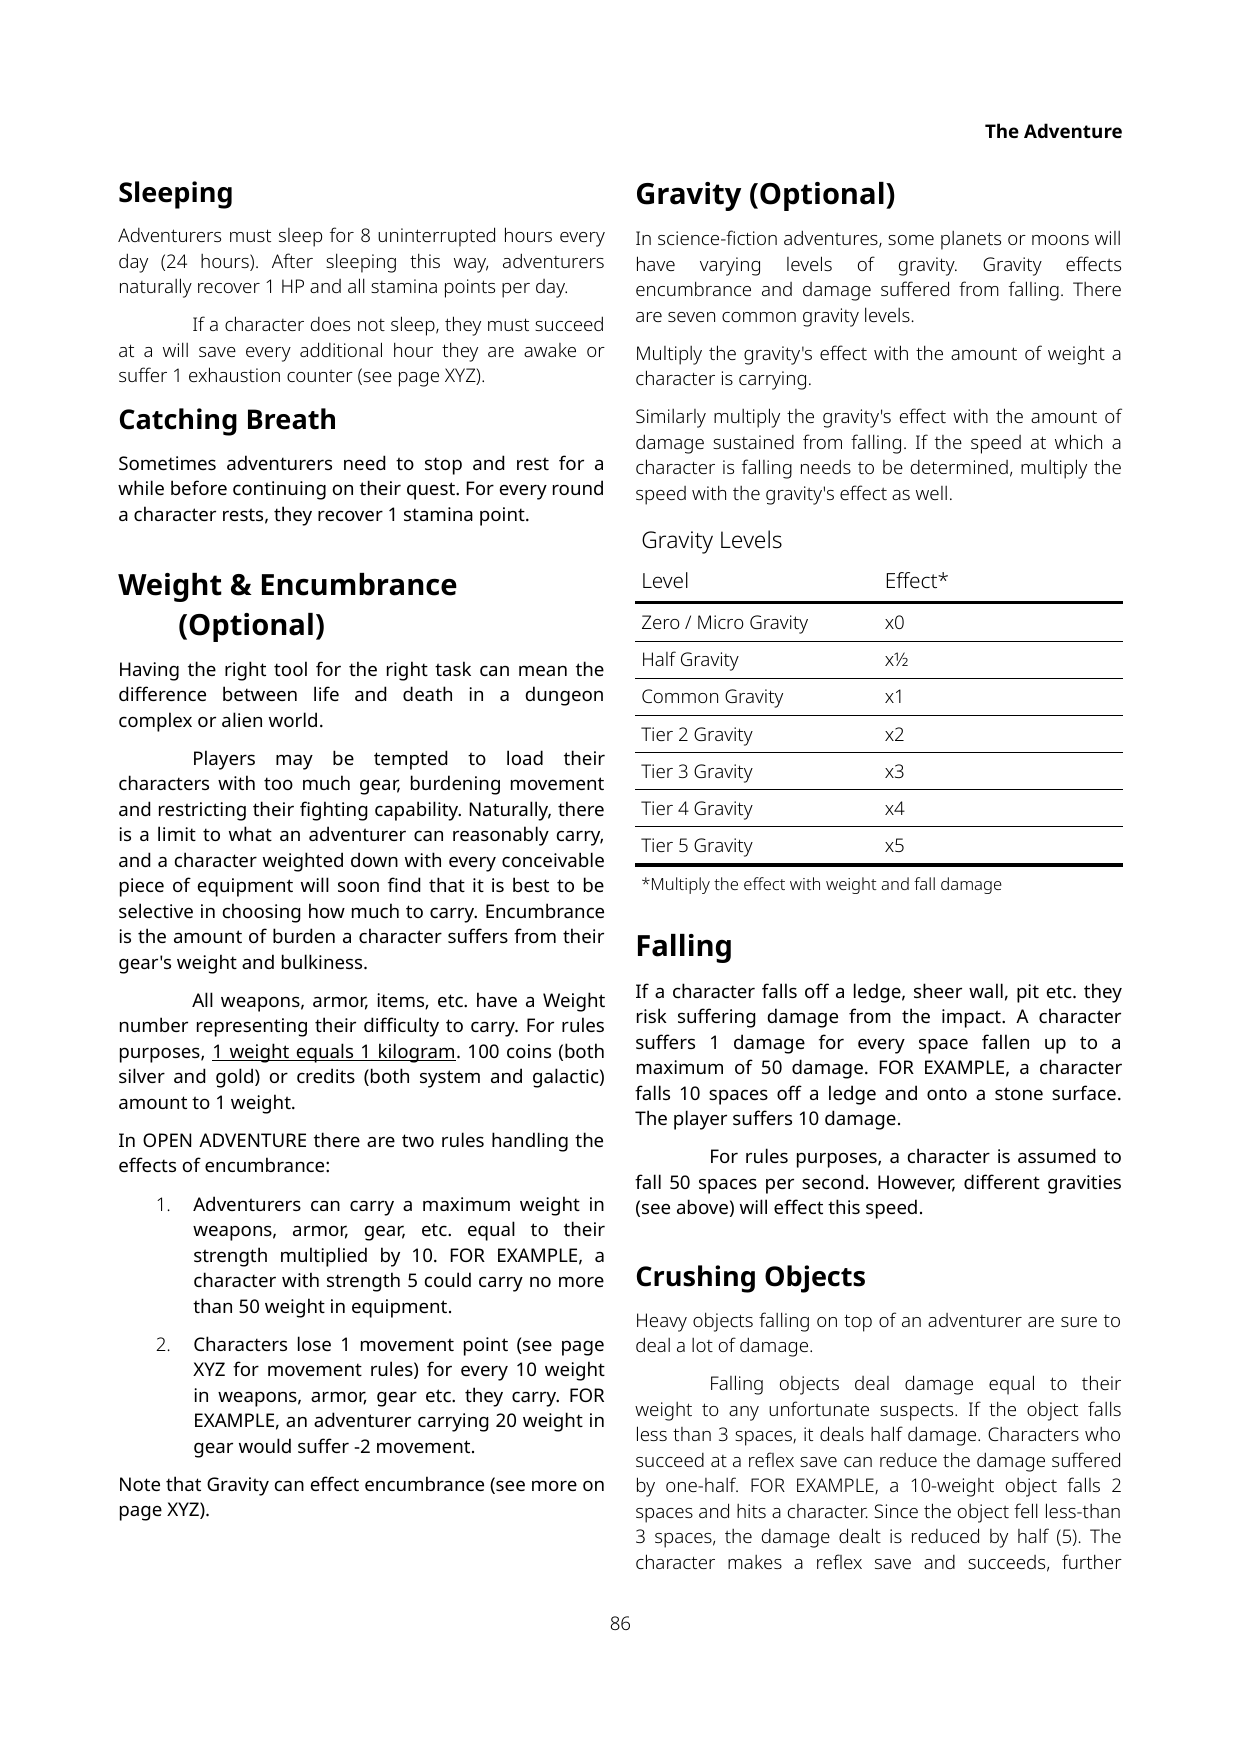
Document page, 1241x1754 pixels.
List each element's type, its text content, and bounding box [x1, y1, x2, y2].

table_cell x1 [879, 679, 1122, 715]
text Adventurers must sleep for 8 uninterrupted hours every day (24 hours). After sleeping this way, adventurers naturally recover 1 HP and all stamina points per day. [118, 222, 605, 299]
table_cell Level [635, 561, 879, 601]
subtitle Crushing Objects [635, 1258, 1122, 1294]
table_cell Effect* [879, 561, 1122, 601]
table_cell x3 [879, 753, 1122, 789]
text If a character does not sleep, they must succeed at a will save every additional hour they are awake or suffer 1 exhaustion counter (see page XYZ). [118, 312, 605, 388]
table_cell Tier 2 Gravity [635, 716, 879, 752]
subtitle Gravity (Optional) [635, 173, 1122, 213]
text Falling objects deal damage equal to their weight to any unfortunate suspects. If the object falls less than 3 spaces, it deals half damage. Characters who succeed at a reflex save can reduce the damage suffered by one-half. FOR EXAMPLE, a 10-weight object falls 2 spaces and hits a character. Since the object fell less-than 3 spaces, the damage dealt is reduced by half (5). The character makes a reflex save and succeeds, further [635, 1371, 1122, 1575]
text Note that Gravity can effect encumbrance (see more on page XYZ). [118, 1471, 605, 1522]
list Adventurers can carry a maximum weight in weapons, armor, gear, etc. equal to their strength multiplied by 10. FOR EXAMPLE, a character with strength 5 could carry no more than 50 weight in equipment. [156, 1191, 605, 1318]
table_cell Tier 3 Gravity [635, 753, 879, 789]
table_cell x5 [879, 827, 1122, 863]
table_cell Common Gravity [635, 679, 879, 715]
text In OPEN ADVENTURE there are two rules handling the effects of encumbrance: [118, 1127, 605, 1178]
text Similarly multiply the gravity's effect with the amount of damage sustained from falling. If the speed at which a character is falling needs to be determined, multiply the speed with the gravity's effect as well. [635, 403, 1122, 506]
subtitle Falling [635, 926, 1122, 965]
text Multiply the gravity's effect with the amount of weight a character is carrying. [635, 340, 1122, 391]
subtitle Weight & Encumbrance (Optional) [118, 564, 605, 643]
table_cell x½ [879, 642, 1122, 678]
table_cell Tier 4 Gravity [635, 790, 879, 826]
text For rules purposes, a character is assumed to fall 50 spaces per second. However, different gravities (see above) will effect this speed. [635, 1143, 1122, 1220]
list Characters lose 1 movement point (see page XYZ for movement rules) for every 10 weight in weapons, armor, gear etc. they carry. FOR EXAMPLE, an adventurer carrying 20 weight in gear would suffer -2 movement. [156, 1331, 605, 1458]
table_cell *Multiply the effect with weight and fall damage [635, 867, 1122, 901]
text In science-fiction adventures, some planets or moons will have varying levels of gravity. Gravity effects encumbrance and damage suffered from falling. There are seven common gravity levels. [635, 225, 1122, 327]
text Sleeping [118, 173, 605, 210]
text If a character falls off a ledge, sheer wall, pit etc. they risk suffering damage from the impact. A character suffers 1 damage for every space fallen up to a maximum of 50 damage. FOR EXAMPLE, a character falls 10 spaces off a ledge and onto a stone surface. The player suffers 10 damage. [635, 978, 1122, 1131]
table_cell x0 [879, 604, 1122, 641]
text Having the right tool for the right task can mean the difference between life and death in a dungeon complex or alien world. [118, 656, 605, 732]
text All weapons, armor, items, etc. have a Weight number representing their difficulty to carry. For rules purposes, 1 weight equals 1 kilogram. 100 coins (both silver and gold) or credits (both system and galactic) amount to 1 weight. [118, 987, 605, 1115]
table_cell Tier 5 Gravity [635, 827, 879, 863]
table_cell Zero / Micro Gravity [635, 604, 879, 641]
text Sometimes adventurers need to stop and rest for a while before continuing on their quest. For every round a character rests, they recover 1 stamina point. [118, 450, 605, 527]
table_cell x4 [879, 790, 1122, 826]
text Heavy objects falling on top of an adventurer are sure to deal a lot of damage. [635, 1307, 1122, 1358]
table_cell x2 [879, 716, 1122, 752]
text Players may be tempted to load their characters with too much gear, burdening movement and restricting their fighting capability. Naturally, there is a limit to what an adventurer can reasonably carry, and a character weighted down with every conceivable piece of equipment will soon find that it is best to be selective in choosing how much to carry. Encumbrance is the amount of burden a character suffers from their gear's weight and bulkiness. [118, 745, 605, 975]
text Catching Breath [118, 401, 605, 437]
table_header Gravity Levels [635, 518, 1122, 561]
table_cell Half Gravity [635, 642, 879, 678]
